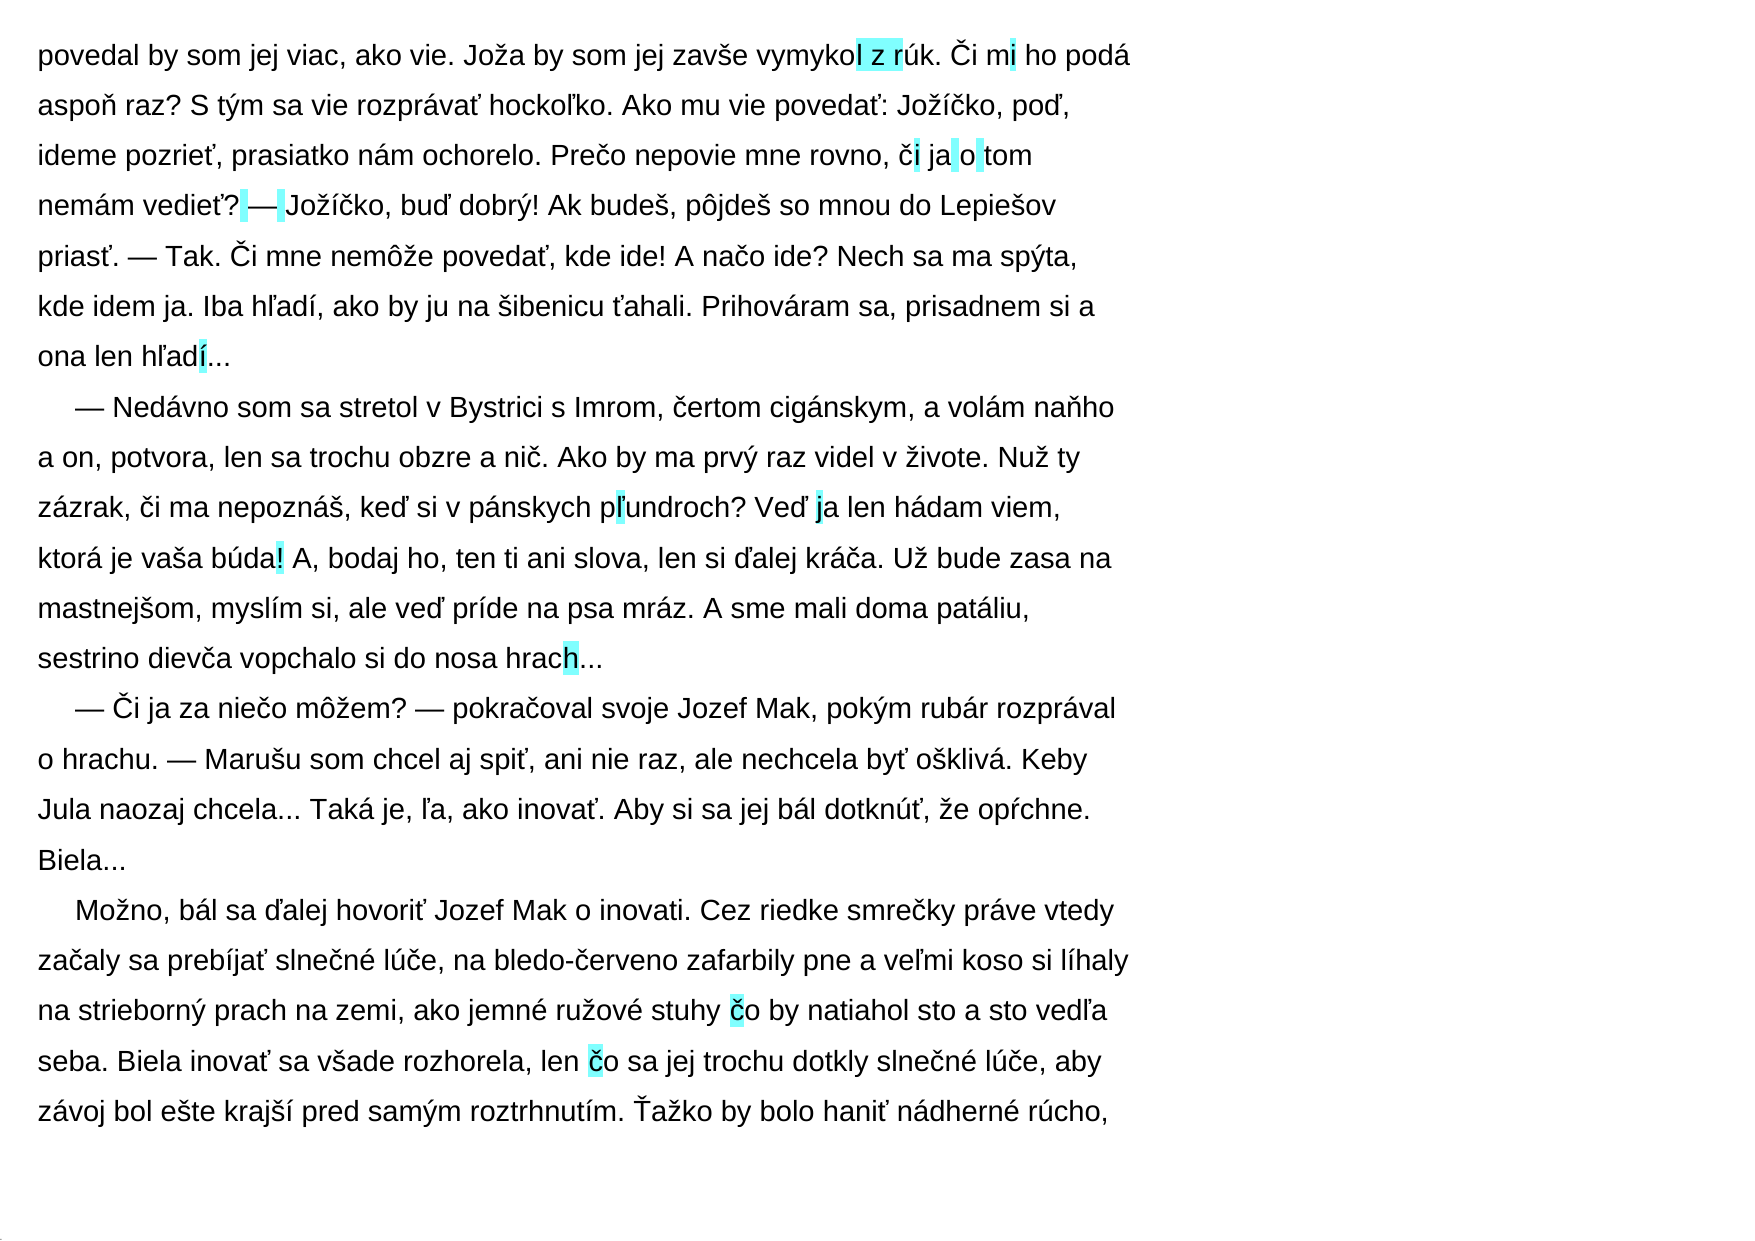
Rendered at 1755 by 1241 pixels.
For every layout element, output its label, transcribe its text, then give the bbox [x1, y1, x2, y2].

text — Nedávno som sa stretol v Bystrici s Imrom, čertom cigánskym, a volám naňho a on, potvora, len sa trochu obzre a nič. Ako by ma prvý raz videl v živote. Nuž ty zázrak, či ma nepoznáš, keď si v pánskych pľundroch? Veď ja len hádam viem, ktorá je vaša búda! A, bodaj ho, ten ti ani slova, len si ďalej kráča. Už bude zasa na mastnejšom, myslím si, ale veď príde na psa mráz. A sme mali doma patáliu, sestrino dievča vopchalo si do nosa hrach... [37, 390, 1130, 675]
text Možno, bál sa ďalej hovoriť Jozef Mak o inovati. Cez riedke smrečky práve vtedy začaly sa prebíjať slnečné lúče, na bledo-červeno zafarbily pne a veľmi koso si líhaly na strieborný prach na zemi, ako jemné ružové stuhy čo by natiahol sto a sto vedľa seba. Biela inovať sa všade rozhorela, len čo sa jej trochu dotkly slnečné lúče, aby závoj bol ešte krajší pred samým roztrhnutím. Ťažko by bolo haniť nádherné rúcho, [37, 893, 1130, 1128]
text povedal by som jej viac, ako vie. Joža by som jej zavše vymykol z rúk. Či mi ho podá aspoň raz? S tým sa vie rozprávať hockoľko. Ako mu vie povedať: Jožíčko, poď, ideme pozrieť, prasiatko nám ochorelo. Prečo nepovie mne rovno, či ja o tom nemám vedieť? — Jožíčko, buď dobrý! Ak budeš, pôjdeš so mnou do Lepiešov priasť. — Tak. Či mne nemôže povedať, kde ide! A načo ide? Nech sa ma spýta, kde idem ja. Iba hľadí, ako by ju na šibenicu ťahali. Prihováram sa, prisadnem si a ona len hľadí... [37, 37, 1130, 373]
text — Či ja za niečo môžem? — pokračoval svoje Jozef Mak, pokým rubár rozprával o hrachu. — Marušu som chcel aj spiť, ani nie raz, ale nechcela byť ošklivá. Keby Jula naozaj chcela... Taká je, ľa, ako inovať. Aby si sa jej bál dotknúť, že opŕchne. Biela... [37, 692, 1130, 876]
